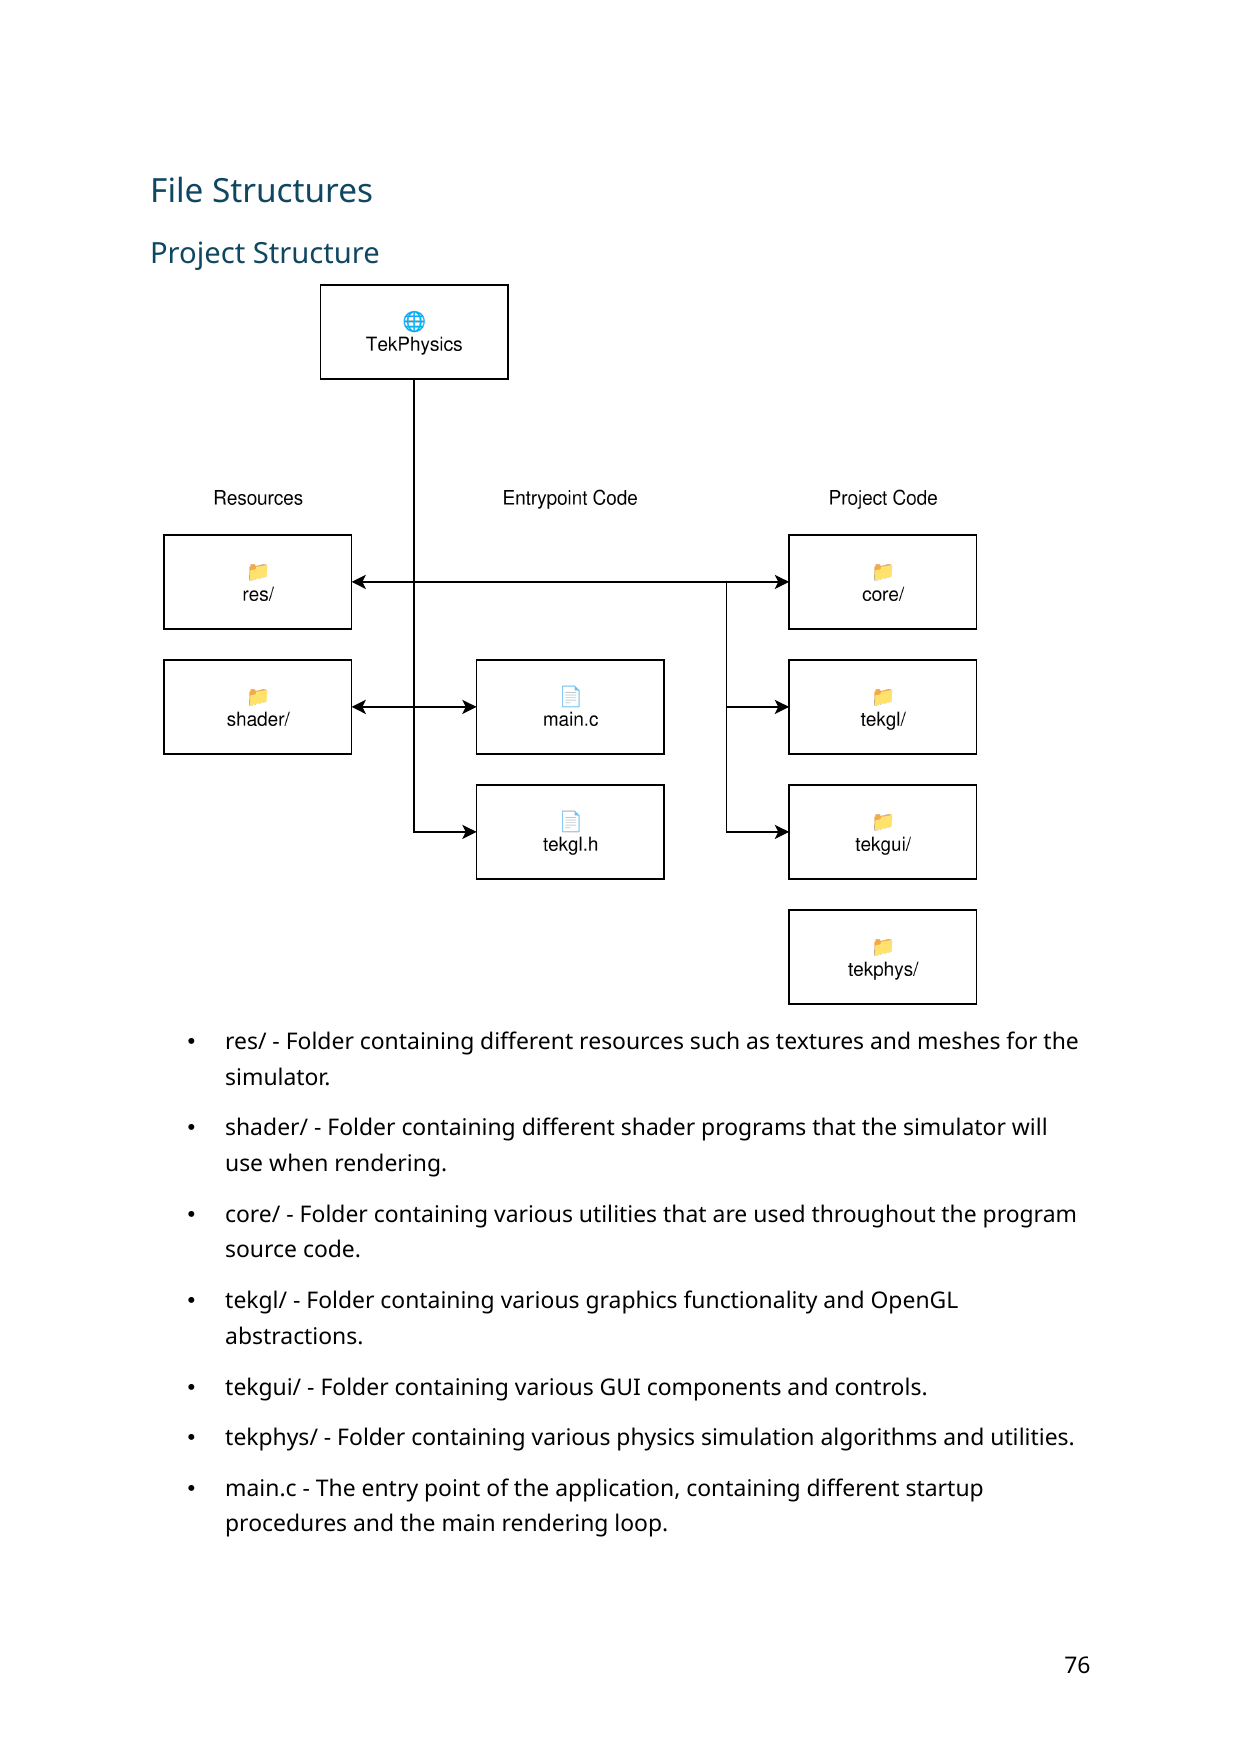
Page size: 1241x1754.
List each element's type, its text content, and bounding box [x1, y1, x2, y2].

subtitle File Structures [150, 167, 1090, 212]
subtitle Project Structure [150, 232, 1090, 272]
list main.c - The entry point of the application, containing different startup procedures and the main rendering loop. [187, 1471, 1090, 1539]
list res/ - Folder containing different resources such as textures and meshes for the simulator. [187, 1024, 1090, 1092]
list tekgl/ - Folder containing various graphics functionality and OpenGL abstractions. [187, 1284, 1090, 1351]
list core/ - Folder containing various utilities that are used throughout the program source code. [187, 1197, 1090, 1265]
list tekphys/ - Folder containing various physics simulation algorithms and utilities. [187, 1421, 1090, 1452]
list tekgui/ - Folder containing various GUI components and controls. [187, 1370, 1090, 1402]
list shader/ - Folder containing different shader programs that the simulator will use when rendering. [187, 1111, 1090, 1178]
